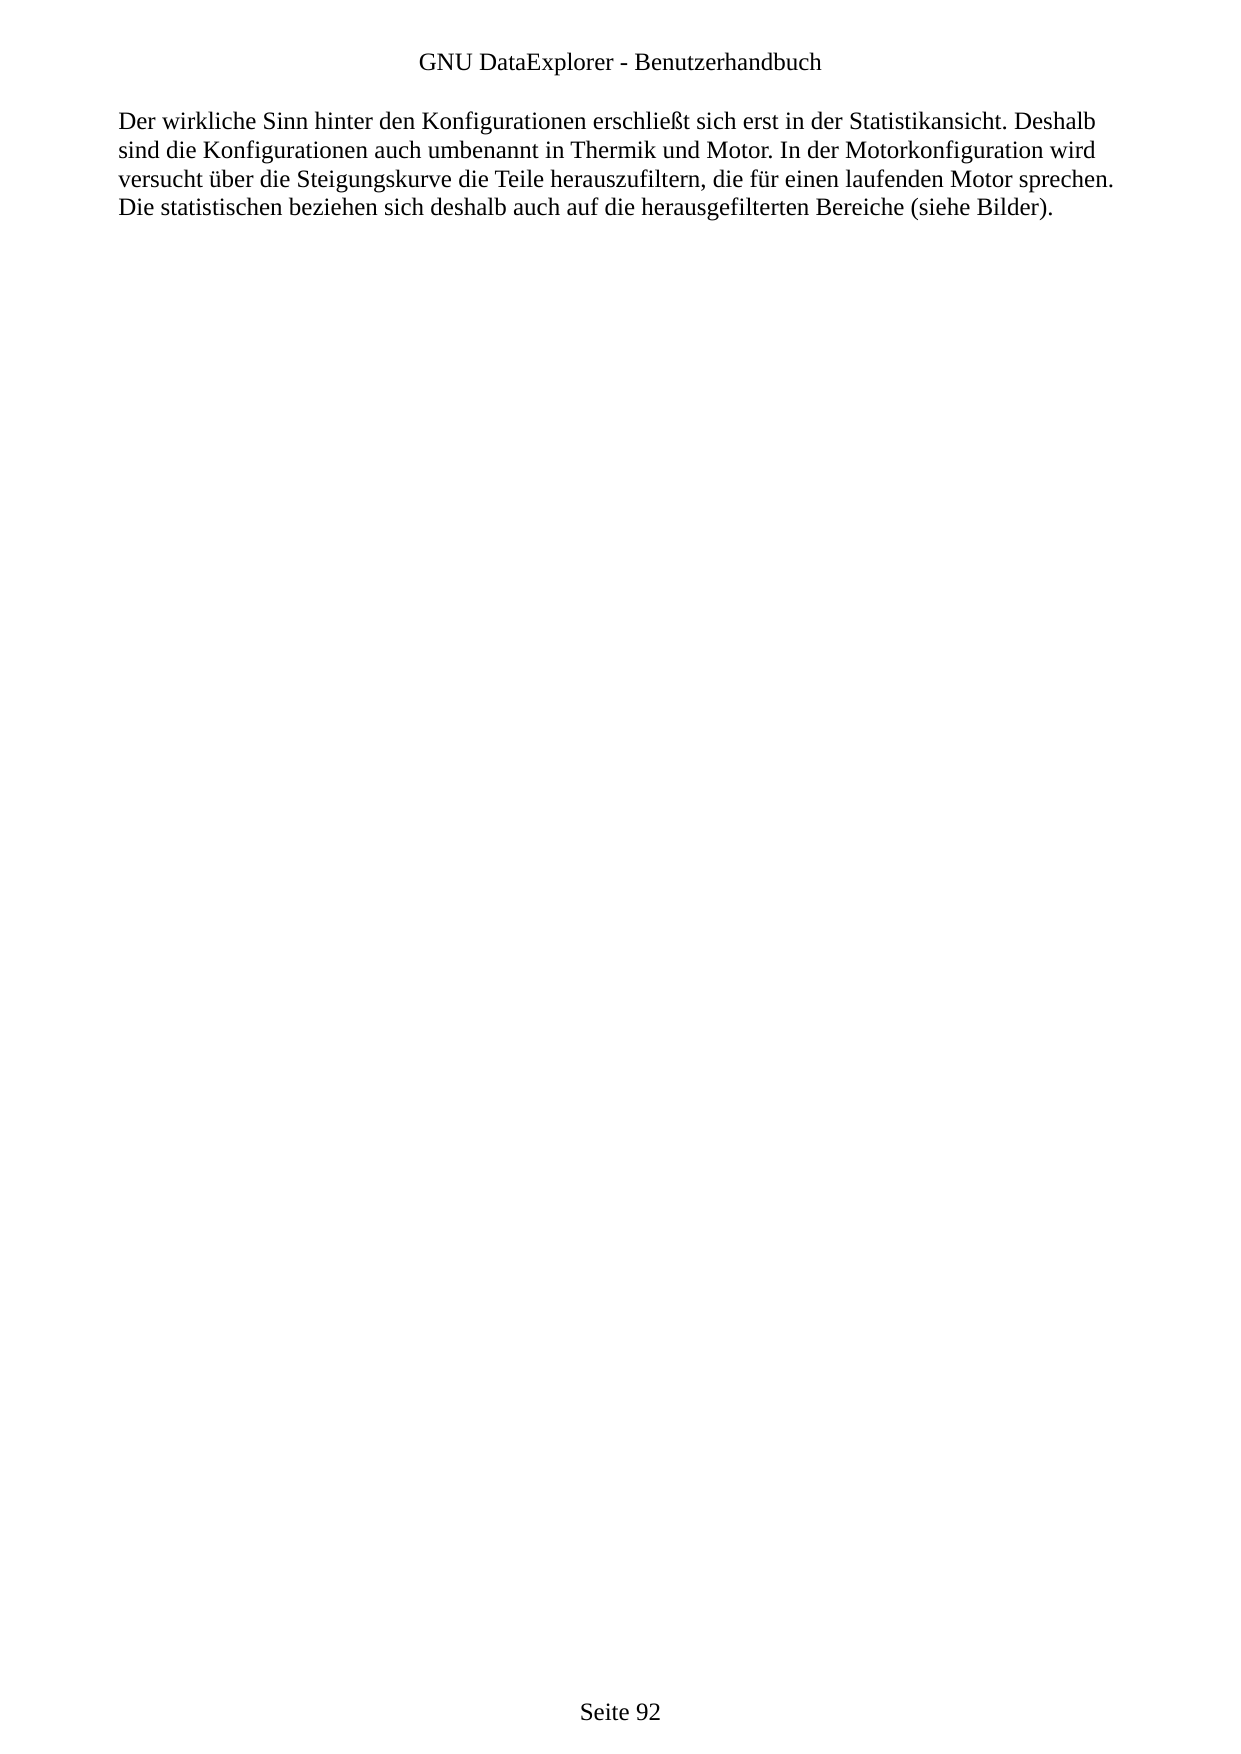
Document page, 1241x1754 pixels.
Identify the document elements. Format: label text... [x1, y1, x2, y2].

text Der wirkliche Sinn hinter den Konfigurationen erschließt sich erst in der Statistikansicht. Deshalb sind die Konfigurationen auch umbenannt in Thermik und Motor. In der Motorkonfiguration wird versucht über die Steigungskurve die Teile herauszufiltern, die für einen laufenden Motor sprechen. Die statistischen beziehen sich deshalb auch auf die herausgefilterten Bereiche (siehe Bilder). [118, 106, 1122, 221]
